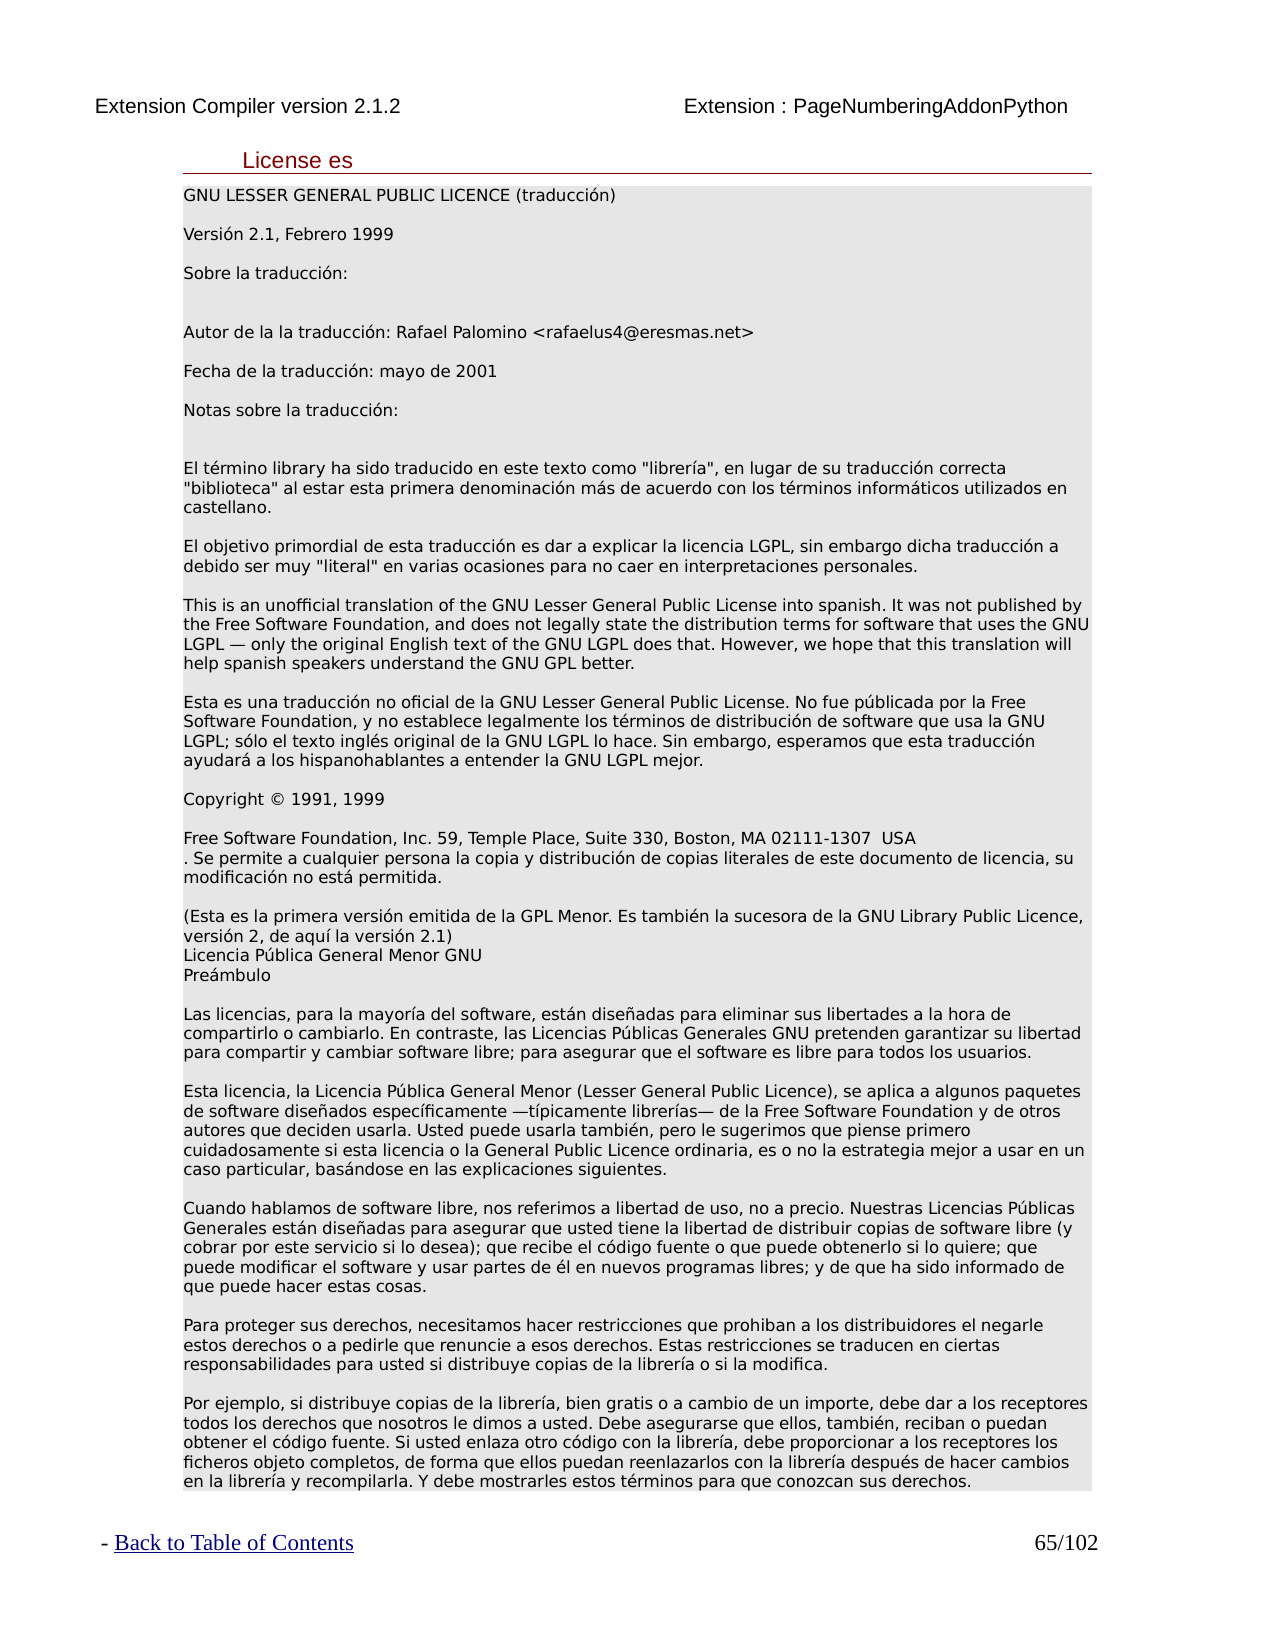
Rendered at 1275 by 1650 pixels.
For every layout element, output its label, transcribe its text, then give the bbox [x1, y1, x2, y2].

text Preámbulo [183, 966, 1092, 985]
text Licencia Pública General Menor GNU [183, 946, 1092, 966]
text Sobre la traducción: [183, 264, 1092, 284]
text Para proteger sus derechos, necesitamos hacer restricciones que prohiban a los distribuidores el negarle estos derechos o a pedirle que renuncie a esos derechos. Estas restricciones se traducen en ciertas responsabilidades para usted si distribuye copias de la librería o si la modifica. [183, 1316, 1092, 1374]
text Notas sobre la traducción: [183, 401, 1092, 420]
text This is an unofficial translation of the GNU Lesser General Public License into spanish. It was not published by the Free Software Foundation, and does not legally state the distribution terms for software that uses the GNU LGPL — only the original English text of the GNU LGPL does that. However, we hope that this translation will help spanish speakers understand the GNU GPL better. [183, 595, 1092, 673]
text Por ejemplo, si distribuye copias de la librería, bien gratis o a cambio de un importe, debe dar a los receptores todos los derechos que nosotros le dimos a usted. Debe asegurarse que ellos, también, reciban o puedan obtener el código fuente. Si usted enlaza otro código con la librería, debe proporcionar a los receptores los ficheros objeto completos, de forma que ellos puedan reenlazarlos con la librería después de hacer cambios en la librería y recompilarla. Y debe mostrarles estos términos para que conozcan sus derechos. [183, 1394, 1092, 1491]
text Versión 2.1, Febrero 1999 [183, 225, 1092, 245]
text Las licencias, para la mayoría del software, están diseñadas para eliminar sus libertades a la hora de compartirlo o cambiarlo. En contraste, las Licencias Públicas Generales GNU pretenden garantizar su libertad para compartir y cambiar software libre; para asegurar que el software es libre para todos los usuarios. [183, 1004, 1092, 1063]
text . Se permite a cualquier persona la copia y distribución de copias literales de este documento de licencia, su modificación no está permitida. [183, 849, 1092, 888]
text Cuando hablamos de software libre, nos referimos a libertad de uso, no a precio. Nuestras Licencias Públicas Generales están diseñadas para asegurar que usted tiene la libertad de distribuir copias de software libre (y cobrar por este servicio si lo desea); que recibe el código fuente o que puede obtenerlo si lo quiere; que puede modificar el software y usar partes de él en nuevos programas libres; y de que ha sido informado de que puede hacer estas cosas. [183, 1199, 1092, 1297]
text Fecha de la traducción: mayo de 2001 [183, 362, 1092, 381]
text GNU LESSER GENERAL PUBLIC LICENCE (traducción) [183, 186, 1092, 206]
text El objetivo primordial de esta traducción es dar a explicar la licencia LGPL, sin embargo dicha traducción a debido ser muy "literal" en varias ocasiones para no caer en interpretaciones personales. [183, 537, 1092, 576]
text License es [183, 147, 1092, 173]
text Autor de la la traducción: Rafael Palomino <rafaelus4@eresmas.net> [183, 323, 1092, 342]
text Esta es una traducción no oficial de la GNU Lesser General Public License. No fue públicada por la Free Software Foundation, y no establece legalmente los términos de distribución de software que usa la GNU LGPL; sólo el texto inglés original de la GNU LGPL lo hace. Sin embargo, esperamos que esta traducción ayudará a los hispanohablantes a entender la GNU LGPL mejor. [183, 693, 1092, 771]
text Copyright © 1991, 1999 [183, 790, 1092, 810]
text El término library ha sido traducido en este texto como "librería", en lugar de su traducción correcta "biblioteca" al estar esta primera denominación más de acuerdo con los términos informáticos utilizados en castellano. [183, 459, 1092, 517]
text (Esta es la primera versión emitida de la GPL Menor. Es también la sucesora de la GNU Library Public Licence, versión 2, de aquí la versión 2.1) [183, 907, 1092, 946]
text Esta licencia, la Licencia Pública General Menor (Lesser General Public Licence), se aplica a algunos paquetes de software diseñados específicamente —típicamente librerías— de la Free Software Foundation y de otros autores que deciden usarla. Usted puede usarla también, pero le sugerimos que piense primero cuidadosamente si esta licencia o la General Public Licence ordinaria, es o no la estrategia mejor a usar en un caso particular, basándose en las explicaciones siguientes. [183, 1082, 1092, 1180]
text Free Software Foundation, Inc. 59, Temple Place, Suite 330, Boston, MA 02111-1307 USA [183, 829, 1092, 849]
